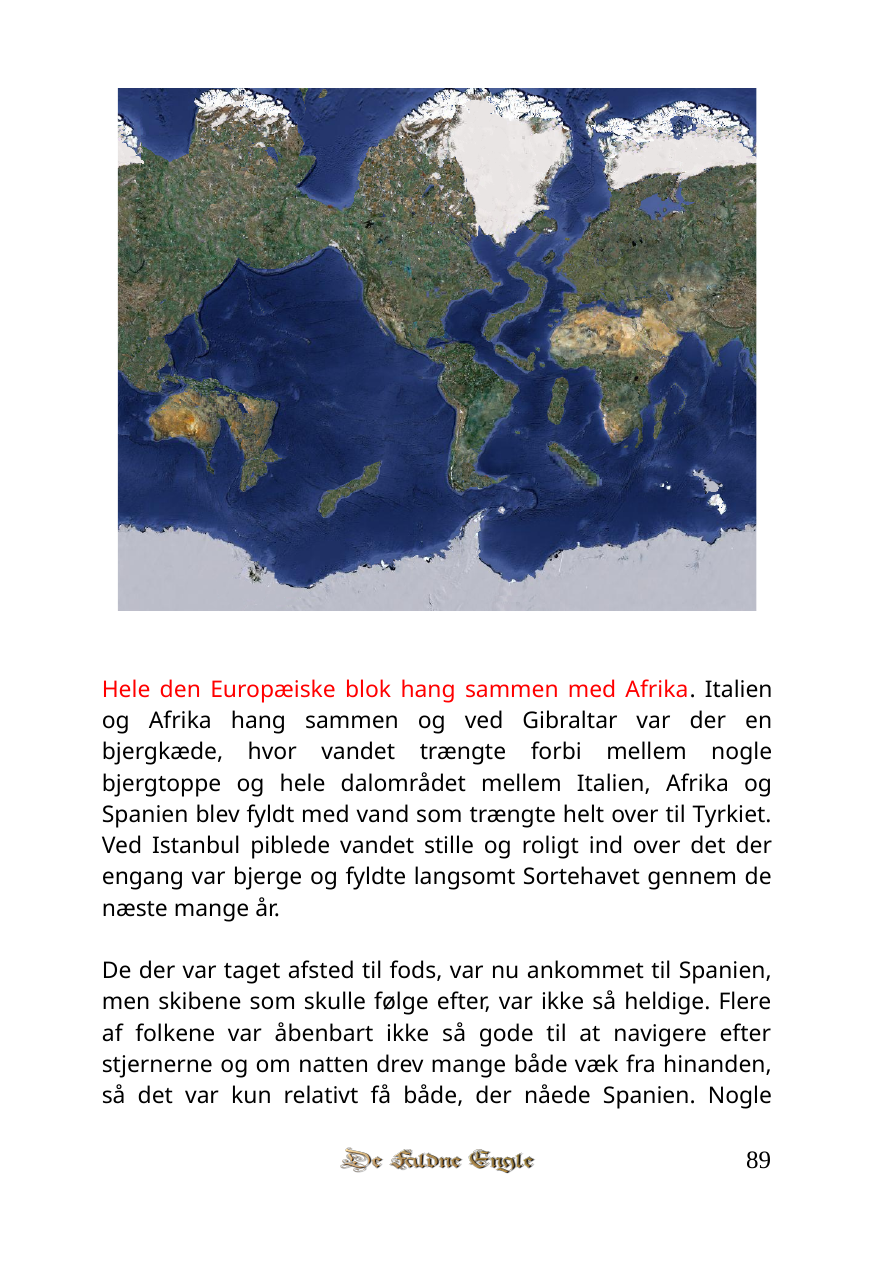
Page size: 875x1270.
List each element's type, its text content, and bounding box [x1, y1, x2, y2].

text Hele den Europæiske blok hang sammen med Afrika. Italien og Afrika hang sammen og ved Gibraltar var der en bjergkæde, hvor vandet trængte forbi mellem nogle bjergtoppe og hele dalområdet mellem Italien, Afrika og Spanien blev fyldt med vand som trængte helt over til Tyrkiet. Ved Istanbul piblede vandet stille og roligt ind over det der engang var bjerge og fyldte langsomt Sortehavet gennem de næste mange år. [102, 673, 772, 923]
picture [337, 1145, 537, 1175]
text De der var taget afsted til fods, var nu ankommet til Spanien, men skibene som skulle følge efter, var ikke så heldige. Flere af folkene var åbenbart ikke så gode til at navigere efter stjernerne og om natten drev mange både væk fra hinanden, så det var kun relativt få både, der nåede Spanien. Nogle [102, 954, 772, 1110]
